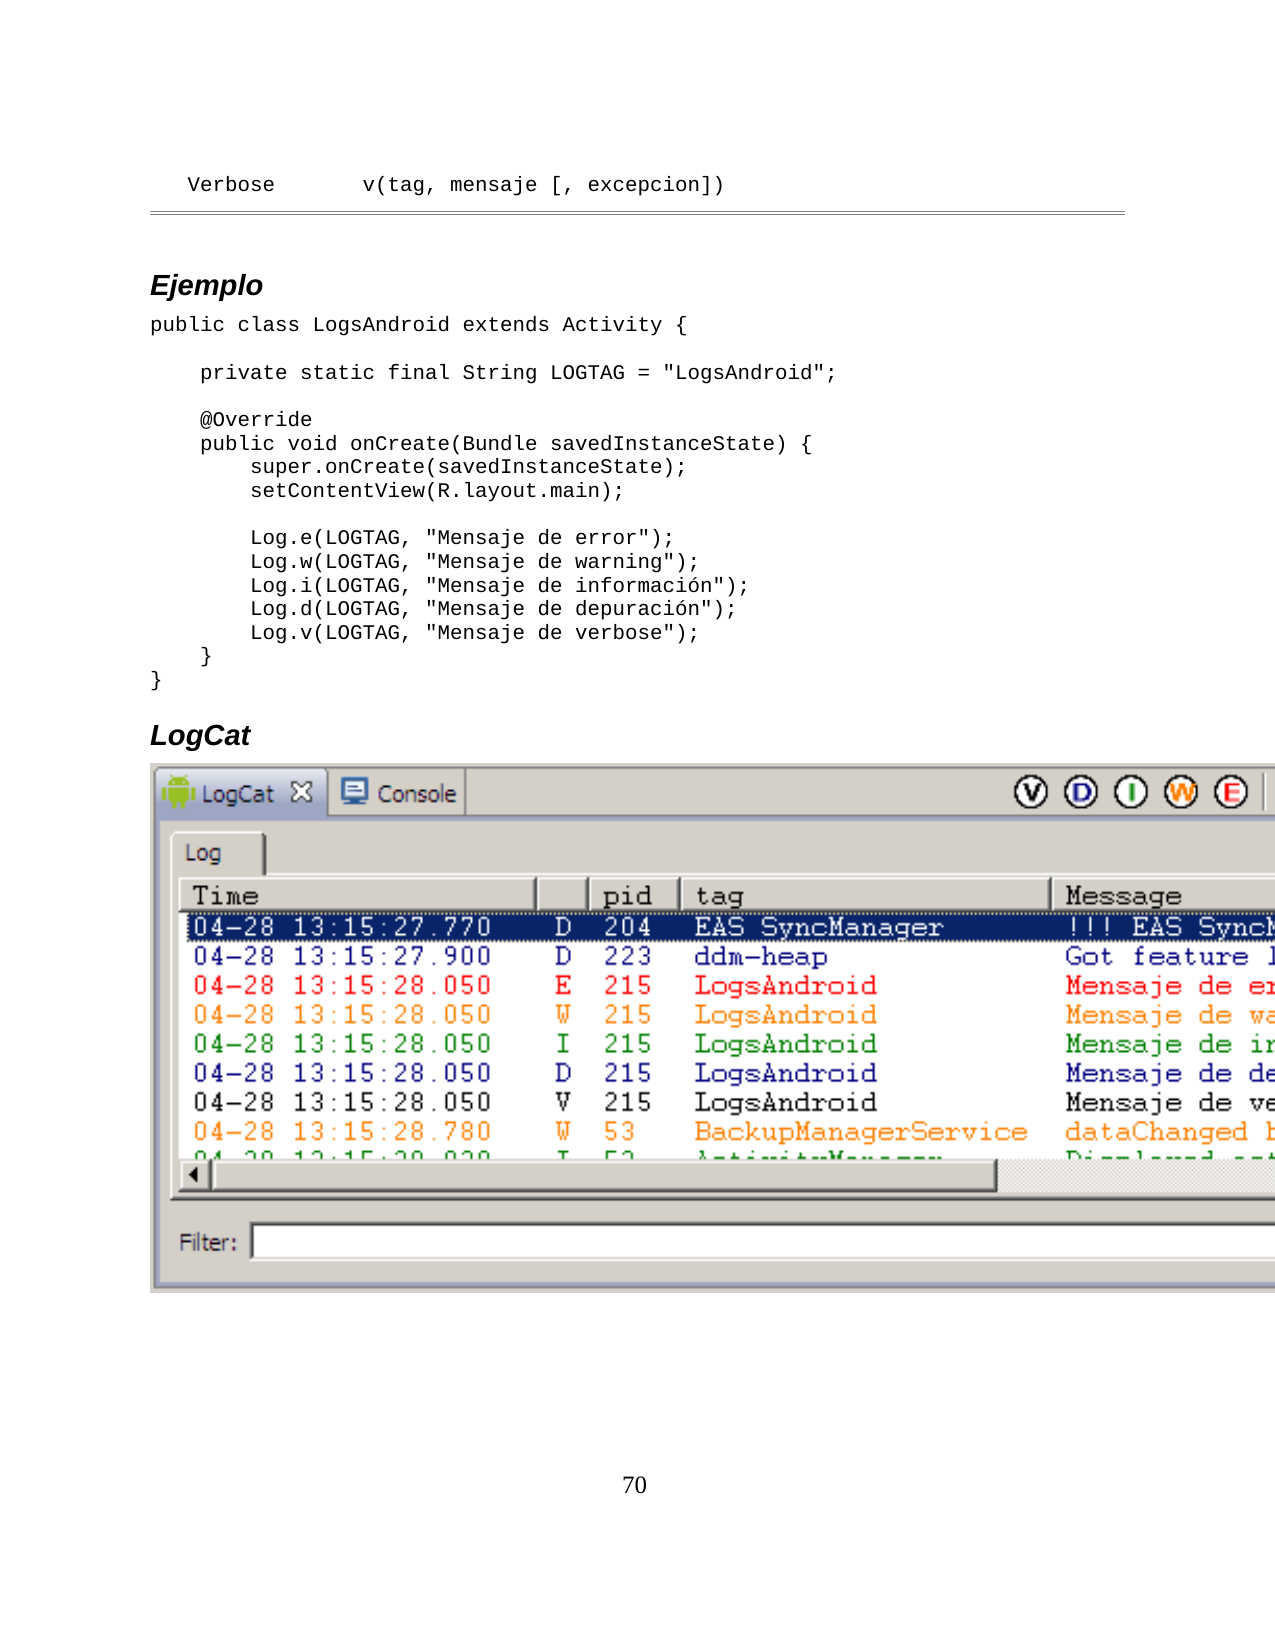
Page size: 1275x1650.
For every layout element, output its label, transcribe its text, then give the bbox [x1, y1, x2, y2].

text public class LogsAndroid extends Activity { [150, 314, 1125, 338]
text } [150, 646, 1125, 669]
text private static final String LOGTAG = "LogsAndroid"; [150, 362, 1125, 385]
text super.onCreate(savedInstanceState); [150, 456, 1125, 480]
text @Override [150, 409, 1125, 433]
text Log.v(LOGTAG, "Mensaje de verbose"); [150, 622, 1125, 646]
text Log.e(LOGTAG, "Mensaje de error"); [150, 527, 1125, 551]
text setContentView(R.layout.main); [150, 480, 1125, 504]
text Log.w(LOGTAG, "Mensaje de warning"); [150, 551, 1125, 574]
picture [150, 763, 1275, 1293]
text public void onCreate(Bundle savedInstanceState) { [150, 433, 1125, 456]
subtitle LogCat [150, 718, 1125, 751]
text Verbose v(tag, mensaje [, excepcion]) [150, 174, 1125, 197]
text } [150, 669, 1125, 693]
text Log.i(LOGTAG, "Mensaje de información"); [150, 574, 1125, 598]
text Log.d(LOGTAG, "Mensaje de depuración"); [150, 598, 1125, 622]
subtitle Ejemplo [150, 268, 1125, 302]
